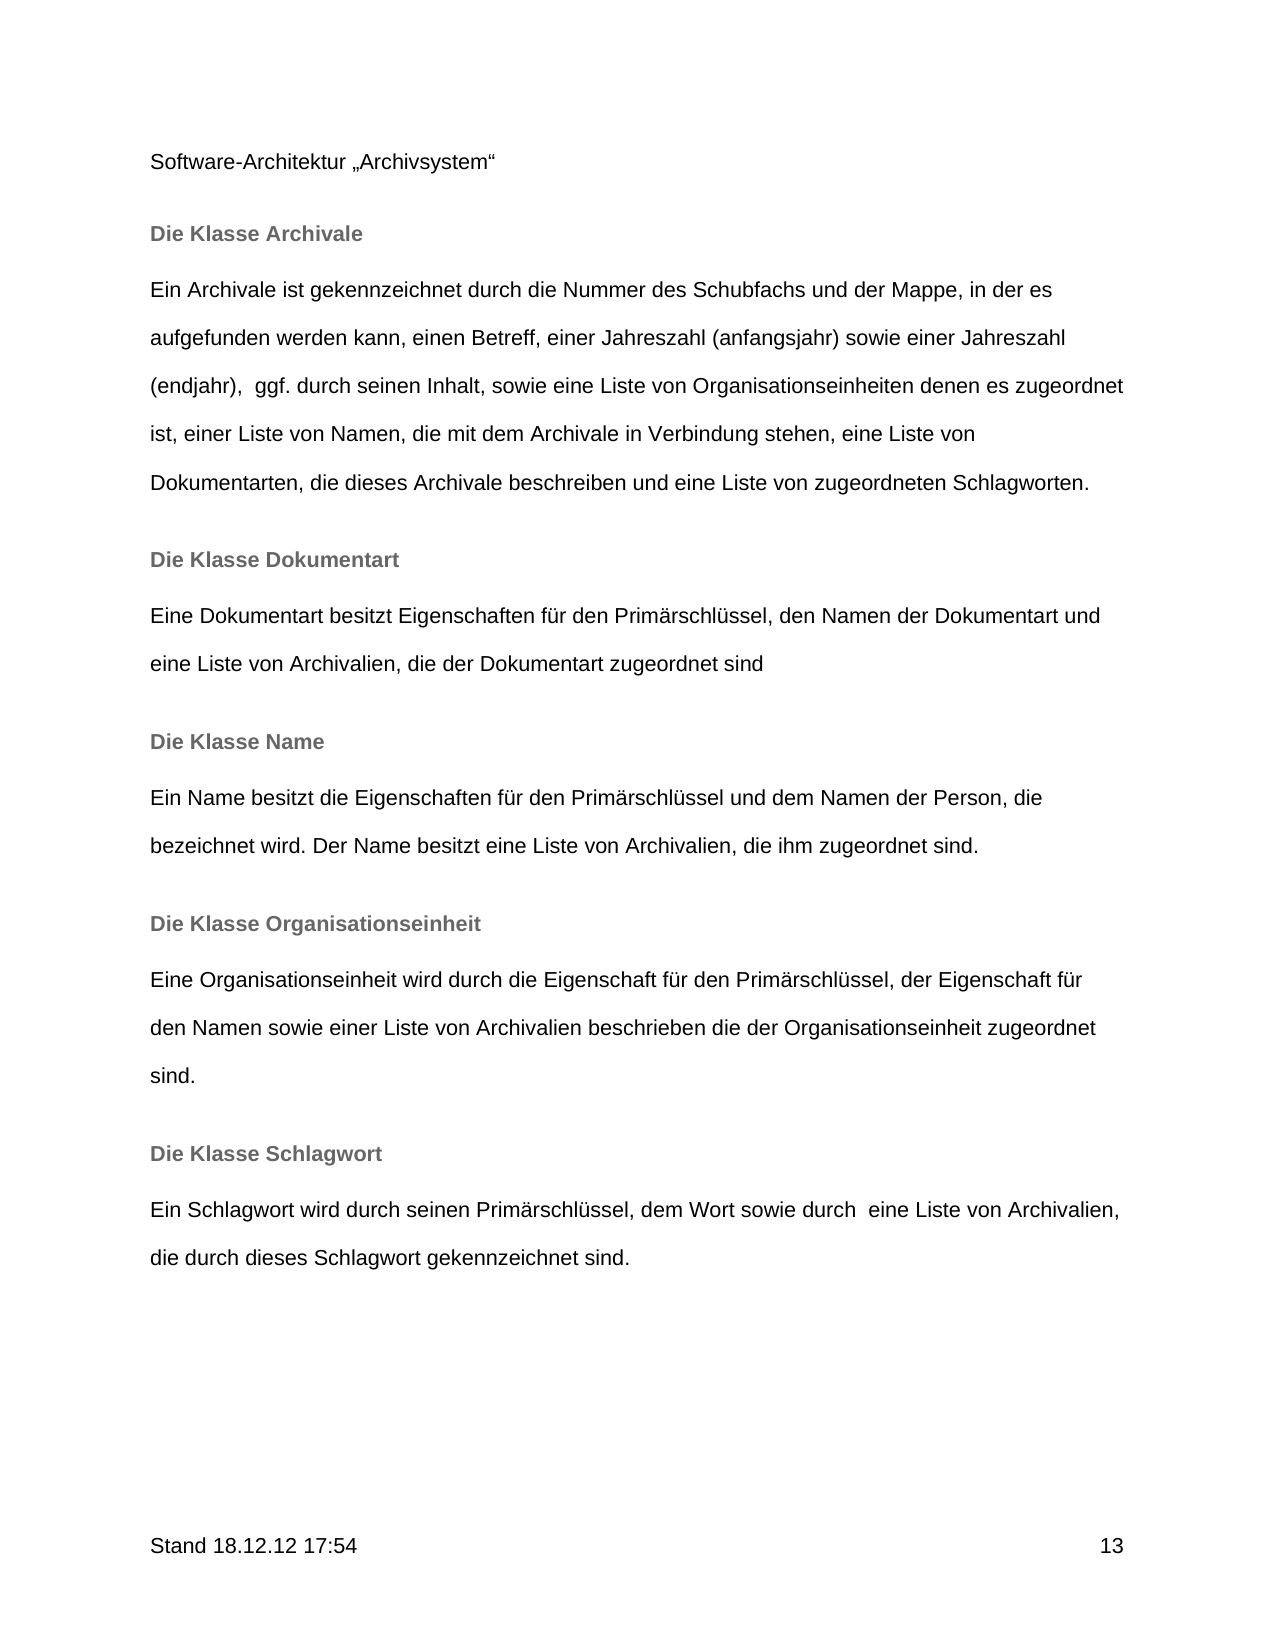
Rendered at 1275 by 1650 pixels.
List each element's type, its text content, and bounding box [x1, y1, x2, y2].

text Ein Schlagwort wird durch seinen Primärschlüssel, dem Wort sowie durch eine Liste von Archivalien, die durch dieses Schlagwort gekennzeichnet sind. [150, 1198, 1125, 1288]
text Eine Organisationseinheit wird durch die Eigenschaft für den Primärschlüssel, der Eigenschaft für den Namen sowie einer Liste von Archivalien beschrieben die der Organisationseinheit zugeordnet sind. [150, 968, 1125, 1106]
subtitle Die Klasse Archivale [150, 221, 1125, 263]
subtitle Die Klasse Schlagwort [150, 1141, 1125, 1183]
text Eine Dokumentart besitzt Eigenschaften für den Primärschlüssel, den Namen der Dokumentart und eine Liste von Archivalien, die der Dokumentart zugeordnet sind [150, 604, 1125, 694]
subtitle Die Klasse Dokumentart [150, 548, 1125, 589]
text Ein Archivale ist gekennzeichnet durch die Nummer des Schubfachs und der Mappe, in der es aufgefunden werden kann, einen Betreff, einer Jahreszahl (anfangsjahr) sowie einer Jahreszahl (endjahr), ggf. durch seinen Inhalt, sowie eine Liste von Organisationseinheiten denen es zugeordnet ist, einer Liste von Namen, die mit dem Archivale in Verbindung stehen, eine Liste von Dokumentarten, die dieses Archivale beschreiben und eine Liste von zugeordneten Schlagworten. [150, 278, 1125, 512]
subtitle Die Klasse Organisationseinheit [150, 911, 1125, 953]
subtitle Die Klasse Name [150, 729, 1125, 771]
text Ein Name besitzt die Eigenschaften für den Primärschlüssel und dem Namen der Person, die bezeichnet wird. Der Name besitzt eine Liste von Archivalien, die ihm zugeordnet sind. [150, 786, 1125, 876]
